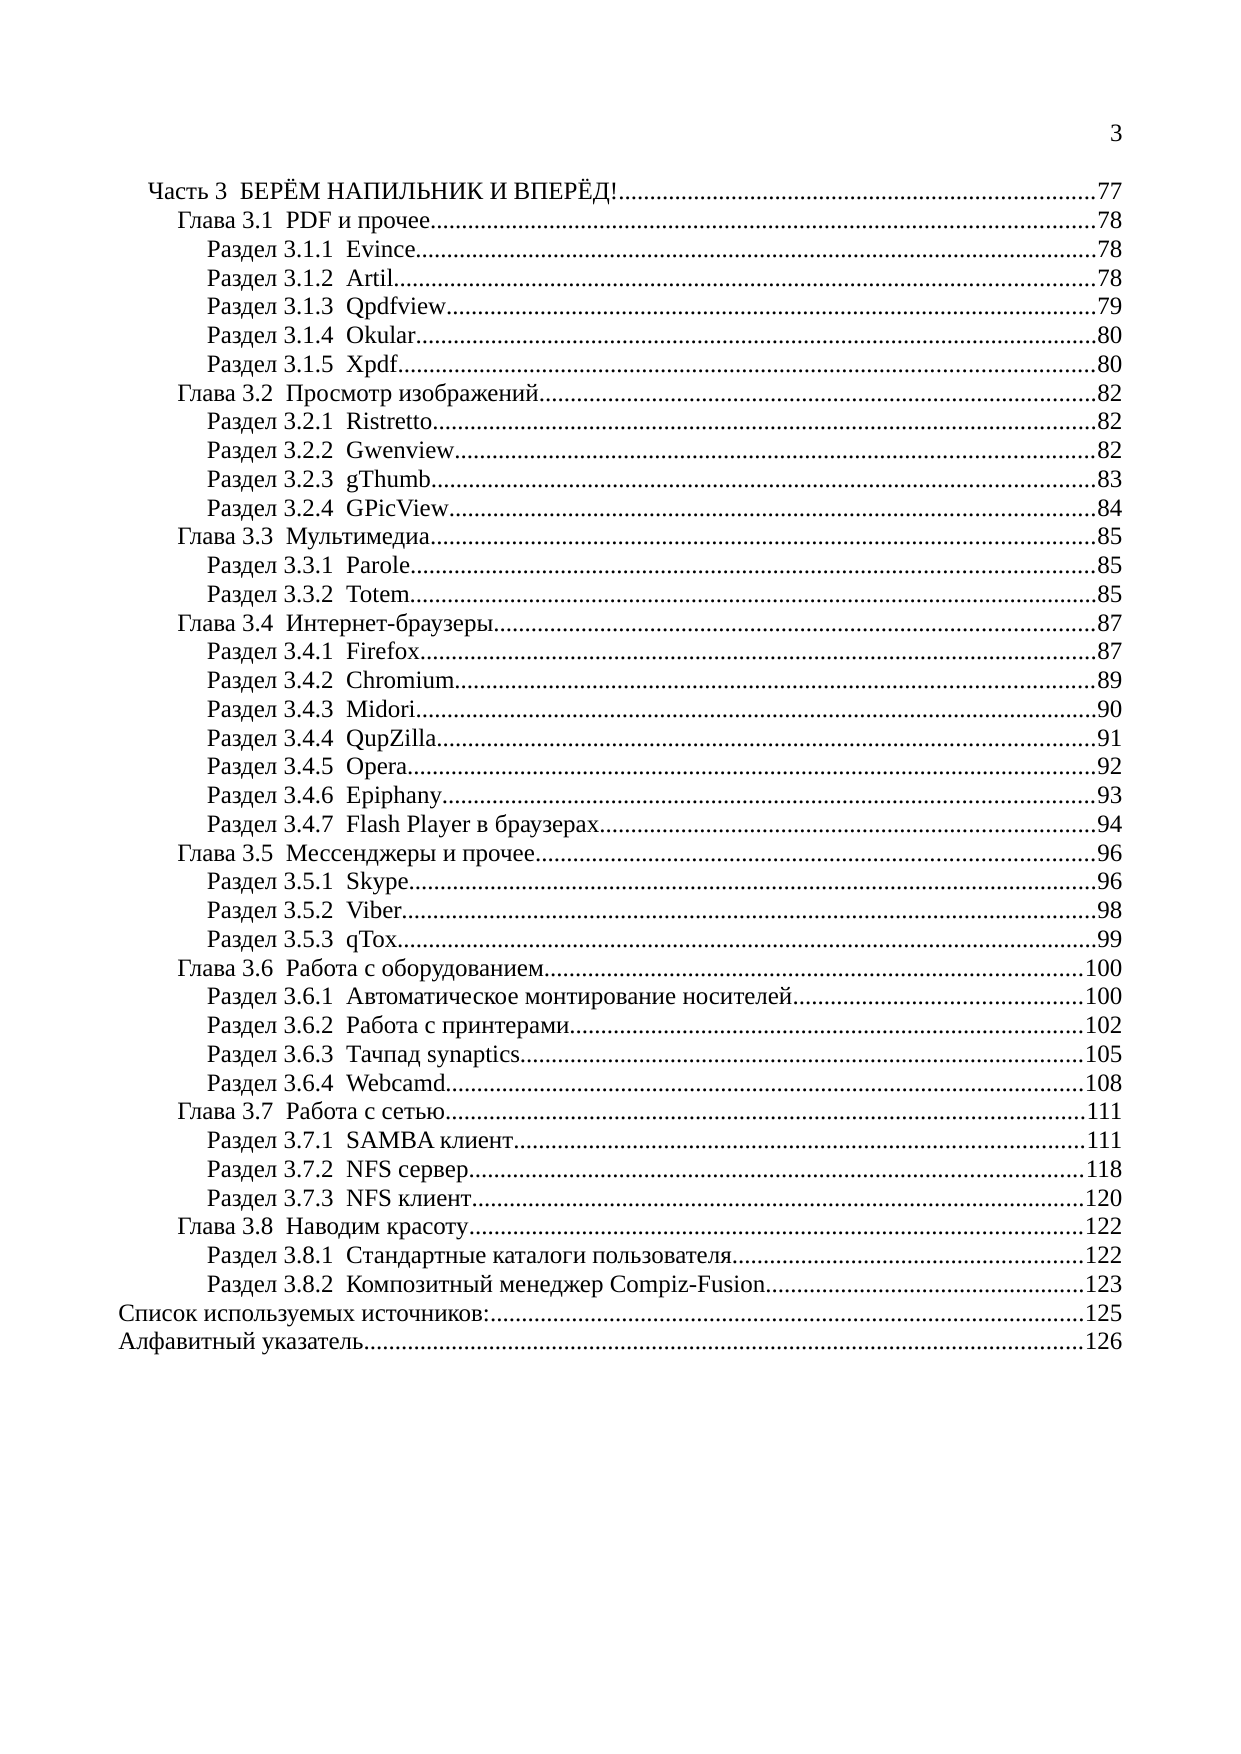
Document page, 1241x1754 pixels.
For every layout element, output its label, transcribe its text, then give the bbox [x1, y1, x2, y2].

text Глава 3.2 Просмотр изображений 82 [177, 378, 1122, 406]
text Раздел 3.8.2 Композитный менеджер Compiz-Fusion 123 [207, 1269, 1122, 1298]
text Раздел 3.1.5 Xpdf 80 [207, 349, 1122, 378]
text Раздел 3.4.3 Midori 90 [207, 694, 1122, 723]
text Раздел 3.4.1 Firefox 87 [207, 636, 1122, 665]
text Часть 3 БЕРЁМ НАПИЛЬНИК И ВПЕРЁД! 77 [148, 176, 1122, 205]
text Раздел 3.2.3 gThumb 83 [207, 464, 1122, 493]
text Раздел 3.4.6 Epiphany 93 [207, 780, 1122, 809]
text Глава 3.7 Работа с сетью 111 [177, 1096, 1122, 1125]
text Раздел 3.3.1 Parole 85 [207, 550, 1122, 579]
text Раздел 3.6.1 Автоматическое монтирование носителей 100 [207, 981, 1122, 1010]
text Раздел 3.1.3 Qpdfview 79 [207, 291, 1122, 320]
text Раздел 3.7.1 SAMBA клиент 111 [207, 1125, 1122, 1154]
text Раздел 3.1.2 Artil 78 [207, 263, 1122, 291]
text Глава 3.6 Работа с оборудованием 100 [177, 953, 1122, 981]
text Глава 3.4 Интернет-браузеры 87 [177, 608, 1122, 636]
text Глава 3.8 Наводим красоту 122 [177, 1211, 1122, 1240]
text Раздел 3.2.1 Ristretto 82 [207, 406, 1122, 435]
text Раздел 3.5.2 Viber 98 [207, 895, 1122, 924]
text Раздел 3.2.4 GPicView 84 [207, 493, 1122, 521]
text Раздел 3.1.1 Evince 78 [207, 234, 1122, 263]
text Глава 3.3 Мультимедиа 85 [177, 521, 1122, 550]
text Раздел 3.6.3 Тачпад synaptics 105 [207, 1039, 1122, 1068]
text Список используемых источников: 125 [118, 1298, 1122, 1326]
text Раздел 3.1.4 Okular 80 [207, 320, 1122, 349]
text Раздел 3.4.5 Opera 92 [207, 751, 1122, 780]
text Раздел 3.4.7 Flash Player в браузерах 94 [207, 809, 1122, 838]
text Глава 3.1 PDF и прочее 78 [177, 205, 1122, 234]
text Раздел 3.7.2 NFS сервер 118 [207, 1154, 1122, 1183]
text Алфавитный указатель 126 [118, 1326, 1122, 1355]
text Раздел 3.7.3 NFS клиент 120 [207, 1183, 1122, 1211]
text Глава 3.5 Мессенджеры и прочее 96 [177, 838, 1122, 866]
text Раздел 3.2.2 Gwenview 82 [207, 435, 1122, 464]
text Раздел 3.8.1 Стандартные каталоги пользователя 122 [207, 1240, 1122, 1269]
text Раздел 3.6.4 Webcamd 108 [207, 1068, 1122, 1096]
text Раздел 3.4.2 Chromium 89 [207, 665, 1122, 694]
text Раздел 3.5.1 Skype 96 [207, 866, 1122, 895]
text Раздел 3.5.3 qTox 99 [207, 924, 1122, 953]
text Раздел 3.3.2 Totem 85 [207, 579, 1122, 608]
text Раздел 3.4.4 QupZilla 91 [207, 723, 1122, 751]
text Раздел 3.6.2 Работа с принтерами 102 [207, 1010, 1122, 1039]
